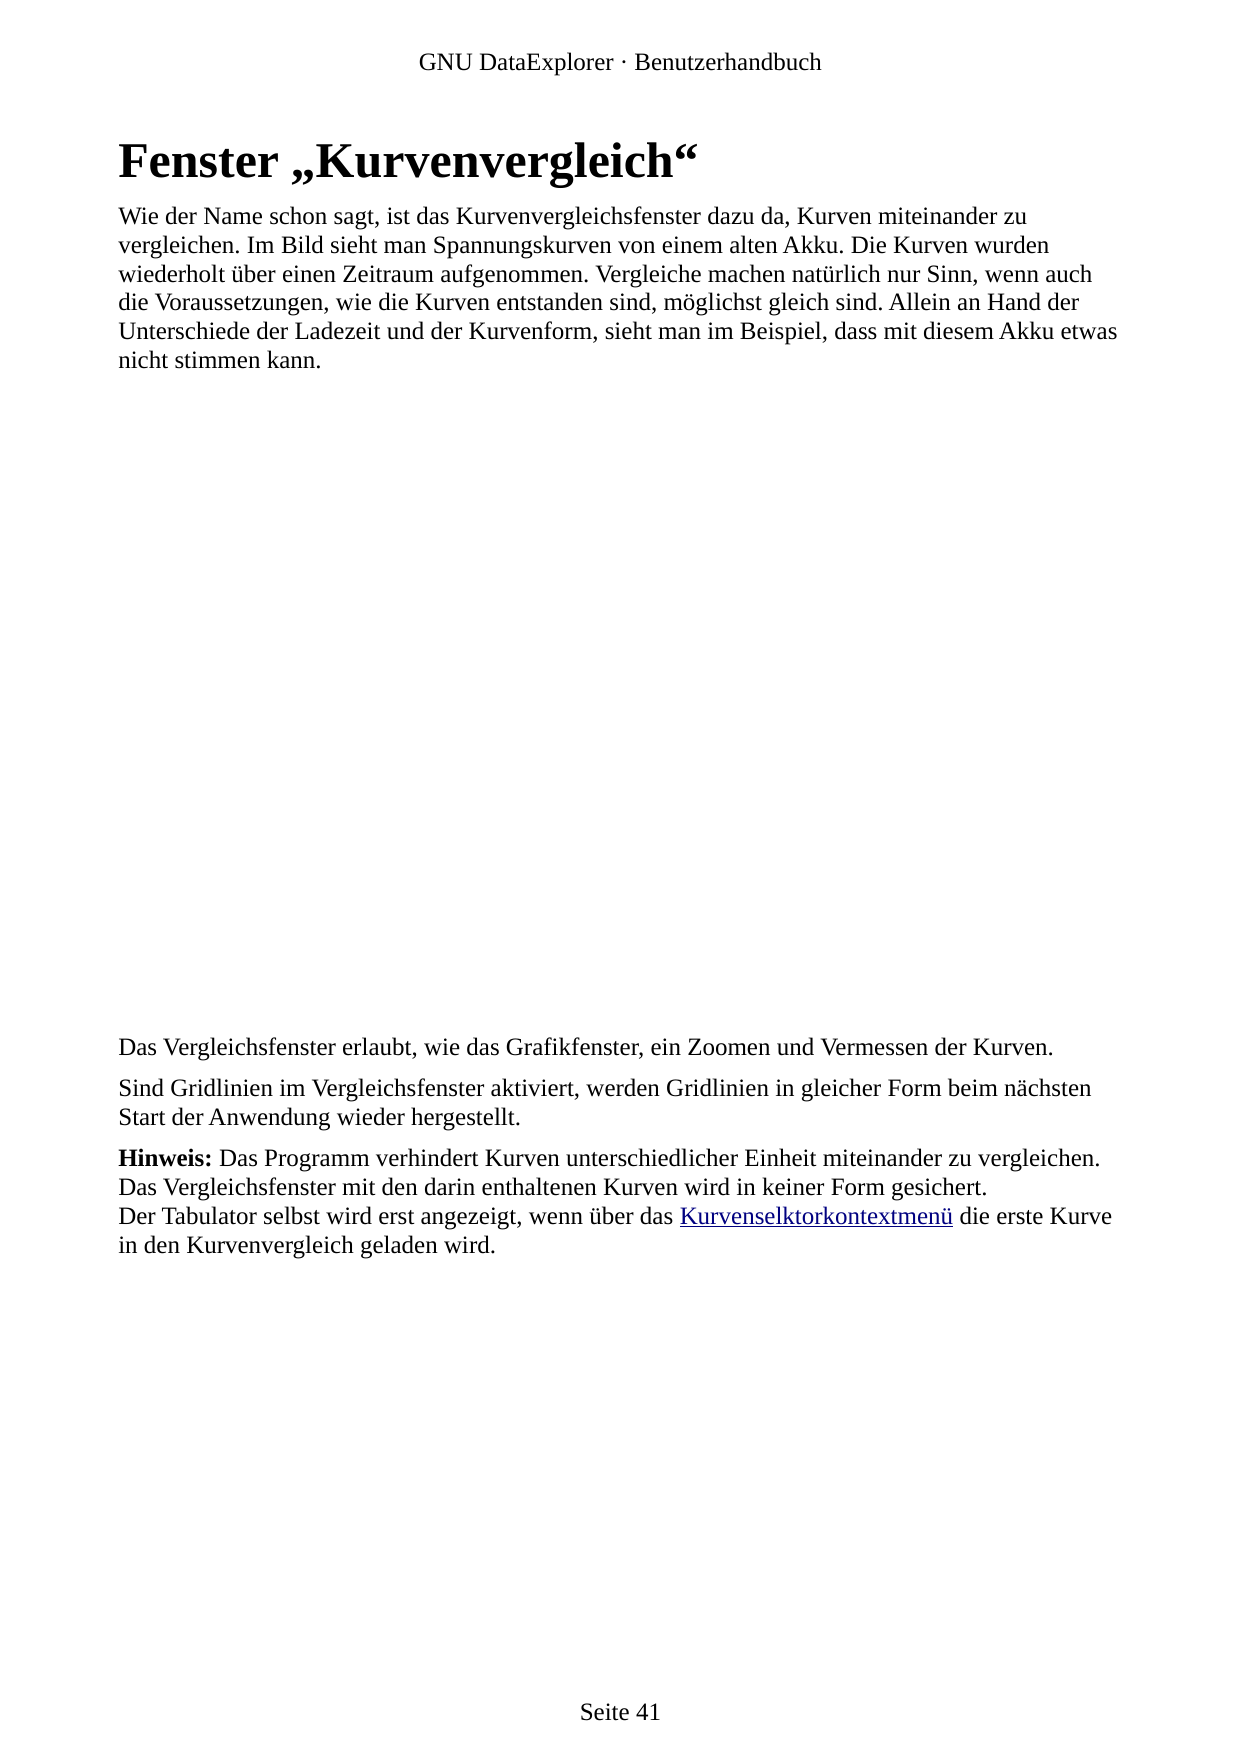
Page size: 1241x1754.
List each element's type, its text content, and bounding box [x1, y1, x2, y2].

text Wie der Name schon sagt, ist das Kurvenvergleichsfenster dazu da, Kurven miteinander zu vergleichen. Im Bild sieht man Spannungskurven von einem alten Akku. Die Kurven wurden wiederholt über einen Zeitraum aufgenommen. Vergleiche machen natürlich nur Sinn, wenn auch die Voraussetzungen, wie die Kurven entstanden sind, möglichst gleich sind. Allein an Hand der Unterschiede der Ladezeit und der Kurvenform, sieht man im Beispiel, dass mit diesem Akku etwas nicht stimmen kann. [118, 201, 1122, 374]
text Hinweis: Das Programm verhindert Kurven unterschiedlicher Einheit miteinander zu vergleichen. Das Vergleichsfenster mit den darin enthaltenen Kurven wird in keiner Form gesichert. Der Tabulator selbst wird erst angezeigt, wenn über das Kurvenselktorkontextmenü die erste Kurve in den Kurvenvergleich geladen wird. [118, 1143, 1122, 1258]
text Sind Gridlinien im Vergleichsfenster aktiviert, werden Gridlinien in gleicher Form beim nächsten Start der Anwendung wieder hergestellt. [118, 1073, 1122, 1131]
text Das Vergleichsfenster erlaubt, wie das Grafikfenster, ein Zoomen und Vermessen der Kurven. [118, 1032, 1122, 1061]
subtitle Fenster „Kurvenvergleich“ [118, 131, 1122, 189]
